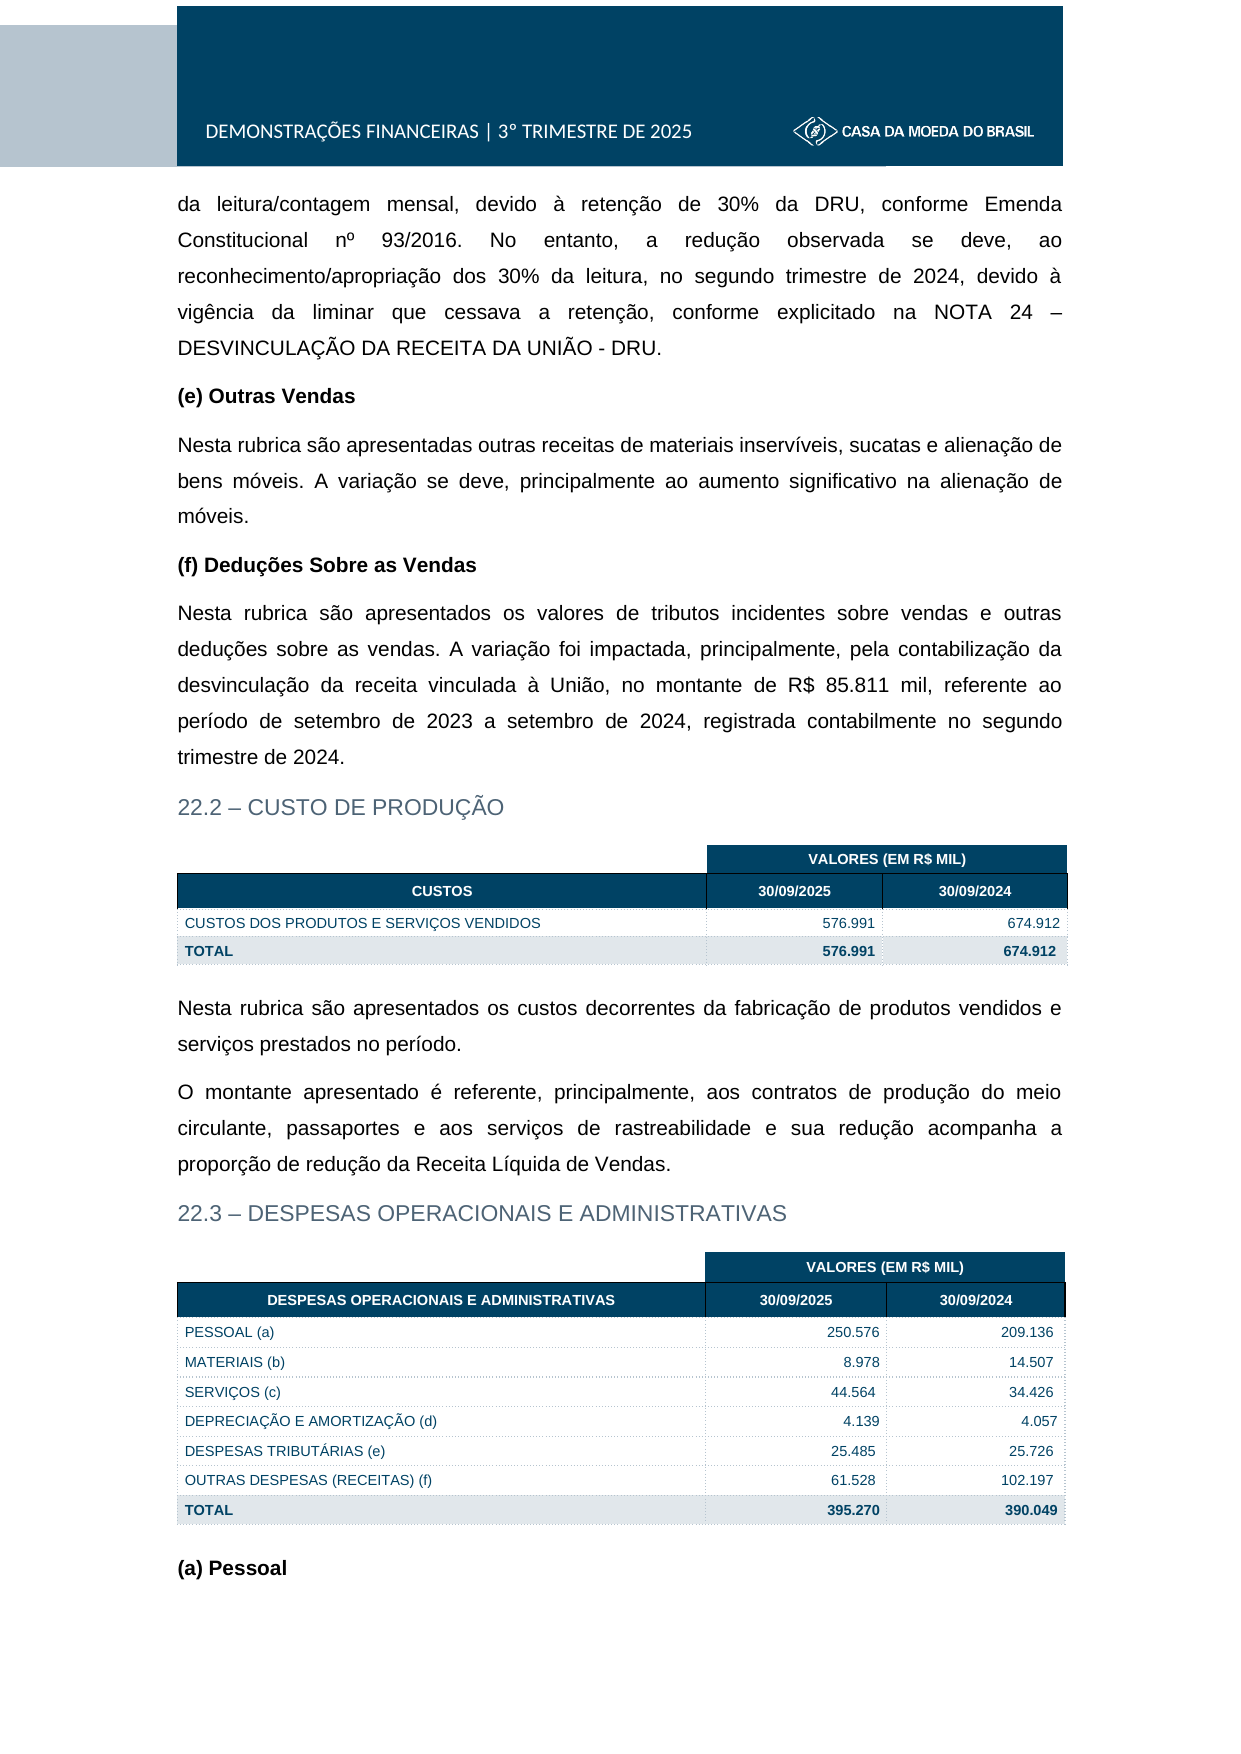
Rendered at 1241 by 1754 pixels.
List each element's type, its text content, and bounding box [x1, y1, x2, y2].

table_cell DESPESAS TRIBUTÁRIAS (e) [177, 1436, 705, 1465]
table_cell 4.057 [887, 1406, 1065, 1436]
table_cell 30/09/2024 [883, 874, 1067, 908]
table_cell 250.576 [705, 1317, 887, 1347]
table_cell 390.049 [887, 1495, 1065, 1524]
table_cell PESSOAL (a) [177, 1317, 705, 1347]
table_cell 576.991 [707, 909, 882, 936]
text 22.3 – DESPESAS OPERACIONAIS E ADMINISTRATIVAS [177, 1200, 1063, 1227]
table_header VALORES (EM R$ MIL) [707, 845, 1067, 873]
table_cell 102.197 [887, 1465, 1065, 1495]
table_cell 34.426 [887, 1376, 1065, 1406]
table_cell 395.270 [705, 1495, 887, 1524]
text 22.2 – CUSTO DE PRODUÇÃO [177, 793, 1063, 820]
table_cell 209.136 [887, 1317, 1065, 1347]
table_cell 8.978 [705, 1347, 887, 1376]
table_cell 674.912 [883, 936, 1067, 964]
table_cell 30/09/2025 [707, 874, 882, 908]
text (a) Pessoal [177, 1556, 1063, 1580]
text Nesta rubrica são apresentados os custos decorrentes da fabricação de produtos vendidos e serviços prestados no período. [177, 996, 1063, 1055]
table_cell CUSTOS DOS PRODUTOS E SERVIÇOS VENDIDOS [177, 909, 707, 936]
table_cell 61.528 [705, 1465, 887, 1495]
table_header [177, 845, 707, 873]
table_cell TOTAL [177, 1495, 705, 1524]
text (f) Deduções Sobre as Vendas [177, 553, 1063, 577]
table_cell TOTAL [177, 936, 707, 964]
table_cell 30/09/2025 [706, 1283, 886, 1317]
text da leitura/contagem mensal, devido à retenção de 30% da DRU, conforme Emenda Constitucional nº 93/2016. No entanto, a redução observada se deve, ao reconhecimento/apropriação dos 30% da leitura, no segundo trimestre de 2024, devido à vigência da liminar que cessava a retenção, conforme explicitado na NOTA 24 – DESVINCULAÇÃO DA RECEITA DA UNIÃO - DRU. [177, 192, 1063, 359]
table_cell 674.912 [883, 909, 1067, 936]
text Nesta rubrica são apresentados os valores de tributos incidentes sobre vendas e outras deduções sobre as vendas. A variação foi impactada, principalmente, pela contabilização da desvinculação da receita vinculada à União, no montante de R$ 85.811 mil, referente ao período de setembro de 2023 a setembro de 2024, registrada contabilmente no segundo trimestre de 2024. [177, 601, 1063, 769]
table_cell DESPESAS OPERACIONAIS E ADMINISTRATIVAS [178, 1283, 705, 1317]
text O montante apresentado é referente, principalmente, aos contratos de produção do meio circulante, passaportes e aos serviços de rastreabilidade e sua redução acompanha a proporção de redução da Receita Líquida de Vendas. [177, 1080, 1063, 1176]
table_cell MATERIAIS (b) [177, 1347, 705, 1376]
table_cell 25.726 [887, 1436, 1065, 1465]
table_cell DEPRECIAÇÃO E AMORTIZAÇÃO (d) [177, 1406, 705, 1436]
table_cell 30/09/2024 [887, 1283, 1064, 1317]
table_cell 14.507 [887, 1347, 1065, 1376]
text (e) Outras Vendas [177, 384, 1063, 408]
text Nesta rubrica são apresentadas outras receitas de materiais inservíveis, sucatas e alienação de bens móveis. A variação se deve, principalmente ao aumento significativo na alienação de móveis. [177, 432, 1063, 528]
table_header VALORES (EM R$ MIL) [705, 1252, 1065, 1282]
table_cell OUTRAS DESPESAS (RECEITAS) (f) [177, 1465, 705, 1495]
table_cell 576.991 [707, 936, 882, 964]
table_cell CUSTOS [178, 874, 706, 908]
table_cell 4.139 [705, 1406, 887, 1436]
table_cell SERVIÇOS (c) [177, 1376, 705, 1406]
table_cell 25.485 [705, 1436, 887, 1465]
table_header [177, 1252, 705, 1282]
table_cell 44.564 [705, 1376, 887, 1406]
